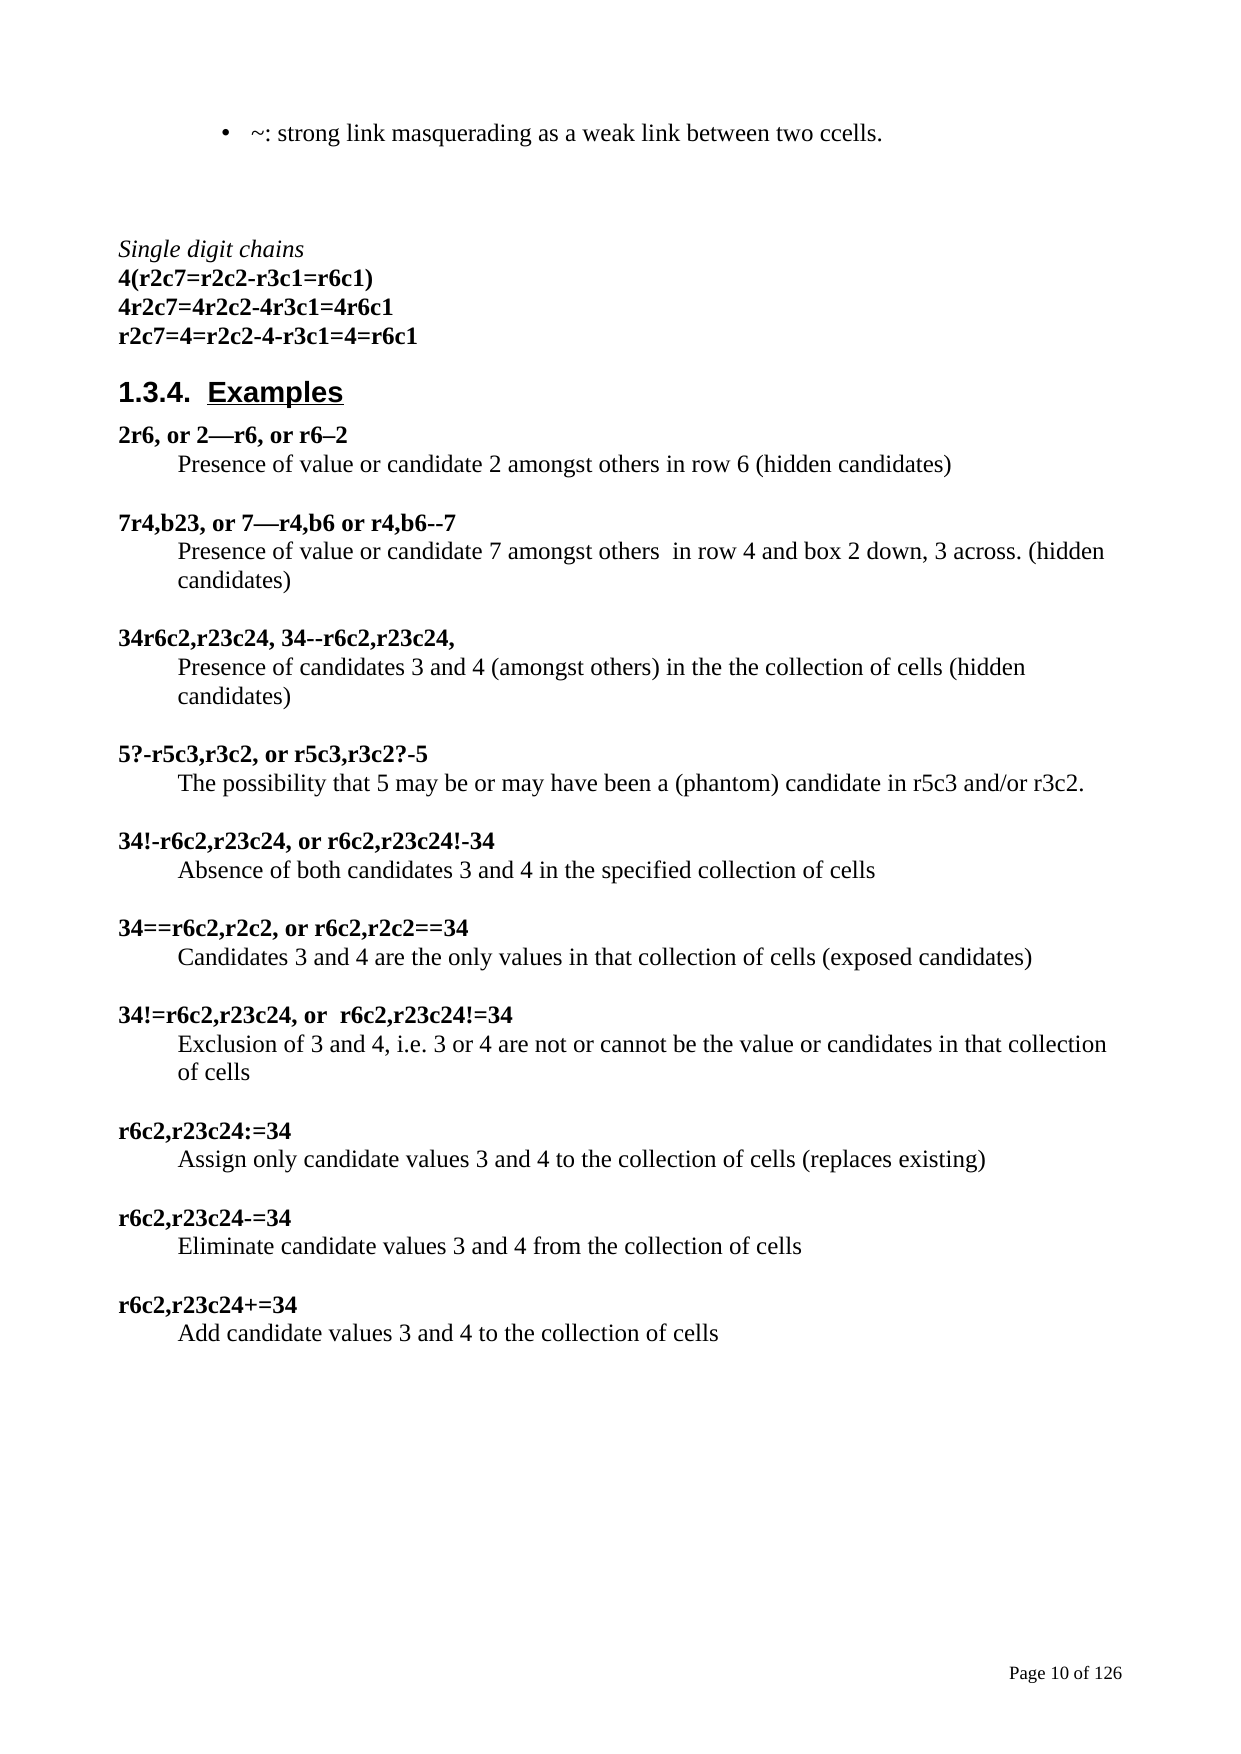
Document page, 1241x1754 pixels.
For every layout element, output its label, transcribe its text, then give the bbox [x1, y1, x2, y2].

subtitle 7r4,b23, or 7—r4,b6 or r4,b6--7 [118, 508, 1122, 536]
subtitle r6c2,r23c24-=34 [118, 1203, 1122, 1231]
subtitle r6c2,r23c24+=34 [118, 1290, 1122, 1318]
subtitle r6c2,r23c24:=34 [118, 1116, 1122, 1144]
subtitle 34!-r6c2,r23c24, or r6c2,r23c24!-34 [118, 826, 1122, 855]
subtitle 4(r2c7=r2c2-r3c1=r6c1) [118, 263, 1122, 292]
list Presence of value or candidate 2 amongst others in row 6 (hidden candidates) [177, 449, 1122, 478]
list Assign only candidate values 3 and 4 to the collection of cells (replaces existing) [177, 1144, 1122, 1173]
subtitle 5?-r5c3,r3c2, or r5c3,r3c2?-5 [118, 739, 1122, 768]
list Presence of candidates 3 and 4 (amongst others) in the the collection of cells (hidden candidates) [177, 652, 1122, 709]
subtitle 34!=r6c2,r23c24, or r6c2,r23c24!=34 [118, 1000, 1122, 1029]
text Single digit chains [118, 234, 1122, 263]
list Presence of value or candidate 7 amongst others in row 4 and box 2 down, 3 across. (hidden candidates) [177, 536, 1122, 594]
list Eliminate candidate values 3 and 4 from the collection of cells [177, 1231, 1122, 1260]
list Candidates 3 and 4 are the only values in that collection of cells (exposed candidates) [177, 942, 1122, 971]
list Exclusion of 3 and 4, i.e. 3 or 4 are not or cannot be the value or candidates in that collection of cells [177, 1029, 1122, 1086]
subtitle 34==r6c2,r2c2, or r6c2,r2c2==34 [118, 913, 1122, 942]
subtitle 4r2c7=4r2c2-4r3c1=4r6c1 [118, 292, 1122, 321]
subtitle 34r6c2,r23c24, 34--r6c2,r23c24, [118, 623, 1122, 652]
subtitle Examples [118, 374, 1122, 408]
list The possibility that 5 may be or may have been a (phantom) candidate in r5c3 and/or r3c2. [177, 768, 1122, 797]
list ~: strong link masquerading as a weak link between two ccells. [221, 118, 1122, 147]
subtitle 2r6, or 2—r6, or r6–2 [118, 421, 1122, 449]
subtitle r2c7=4=r2c2-4-r3c1=4=r6c1 [118, 321, 1122, 349]
list Absence of both candidates 3 and 4 in the specified collection of cells [177, 855, 1122, 883]
list Add candidate values 3 and 4 to the collection of cells [177, 1318, 1122, 1347]
